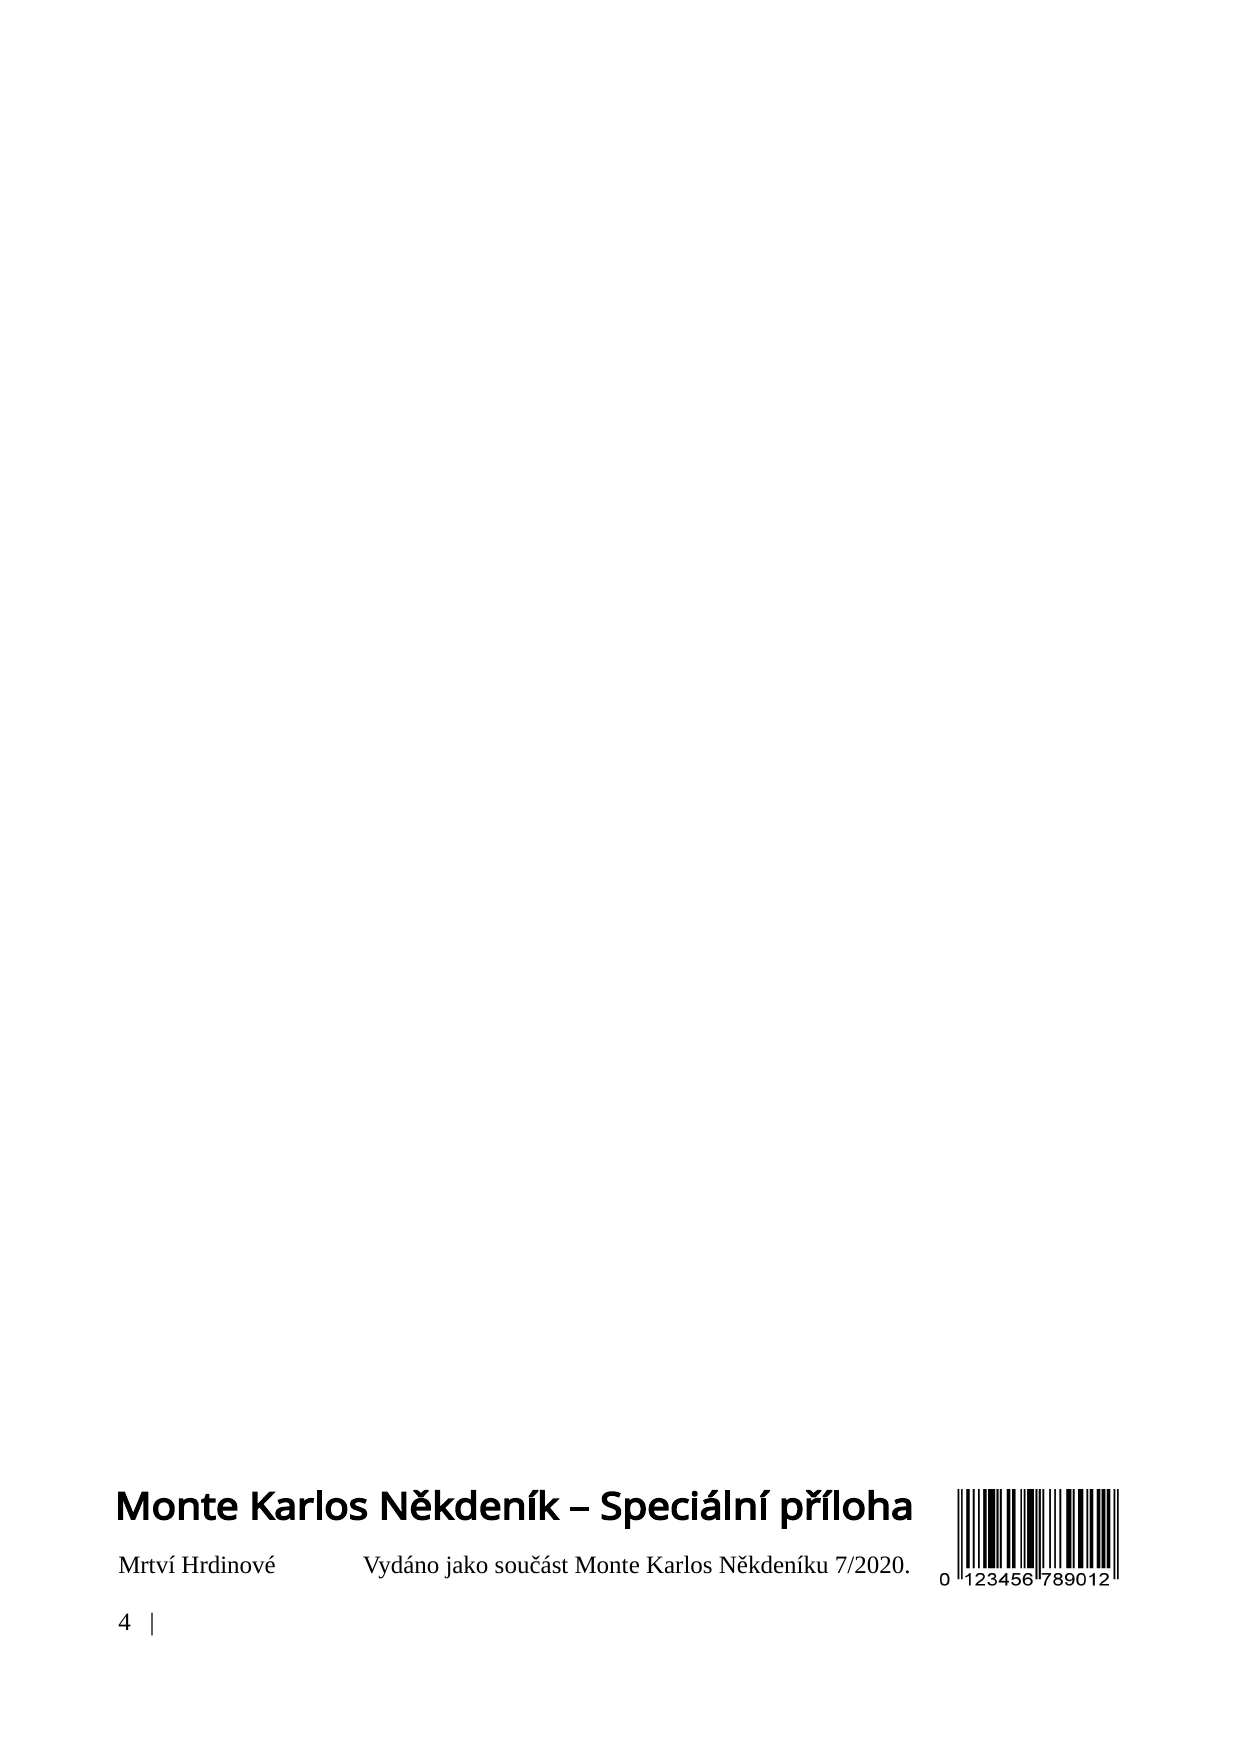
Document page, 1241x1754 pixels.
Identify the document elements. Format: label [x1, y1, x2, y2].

picture [924, 1489, 1152, 1587]
